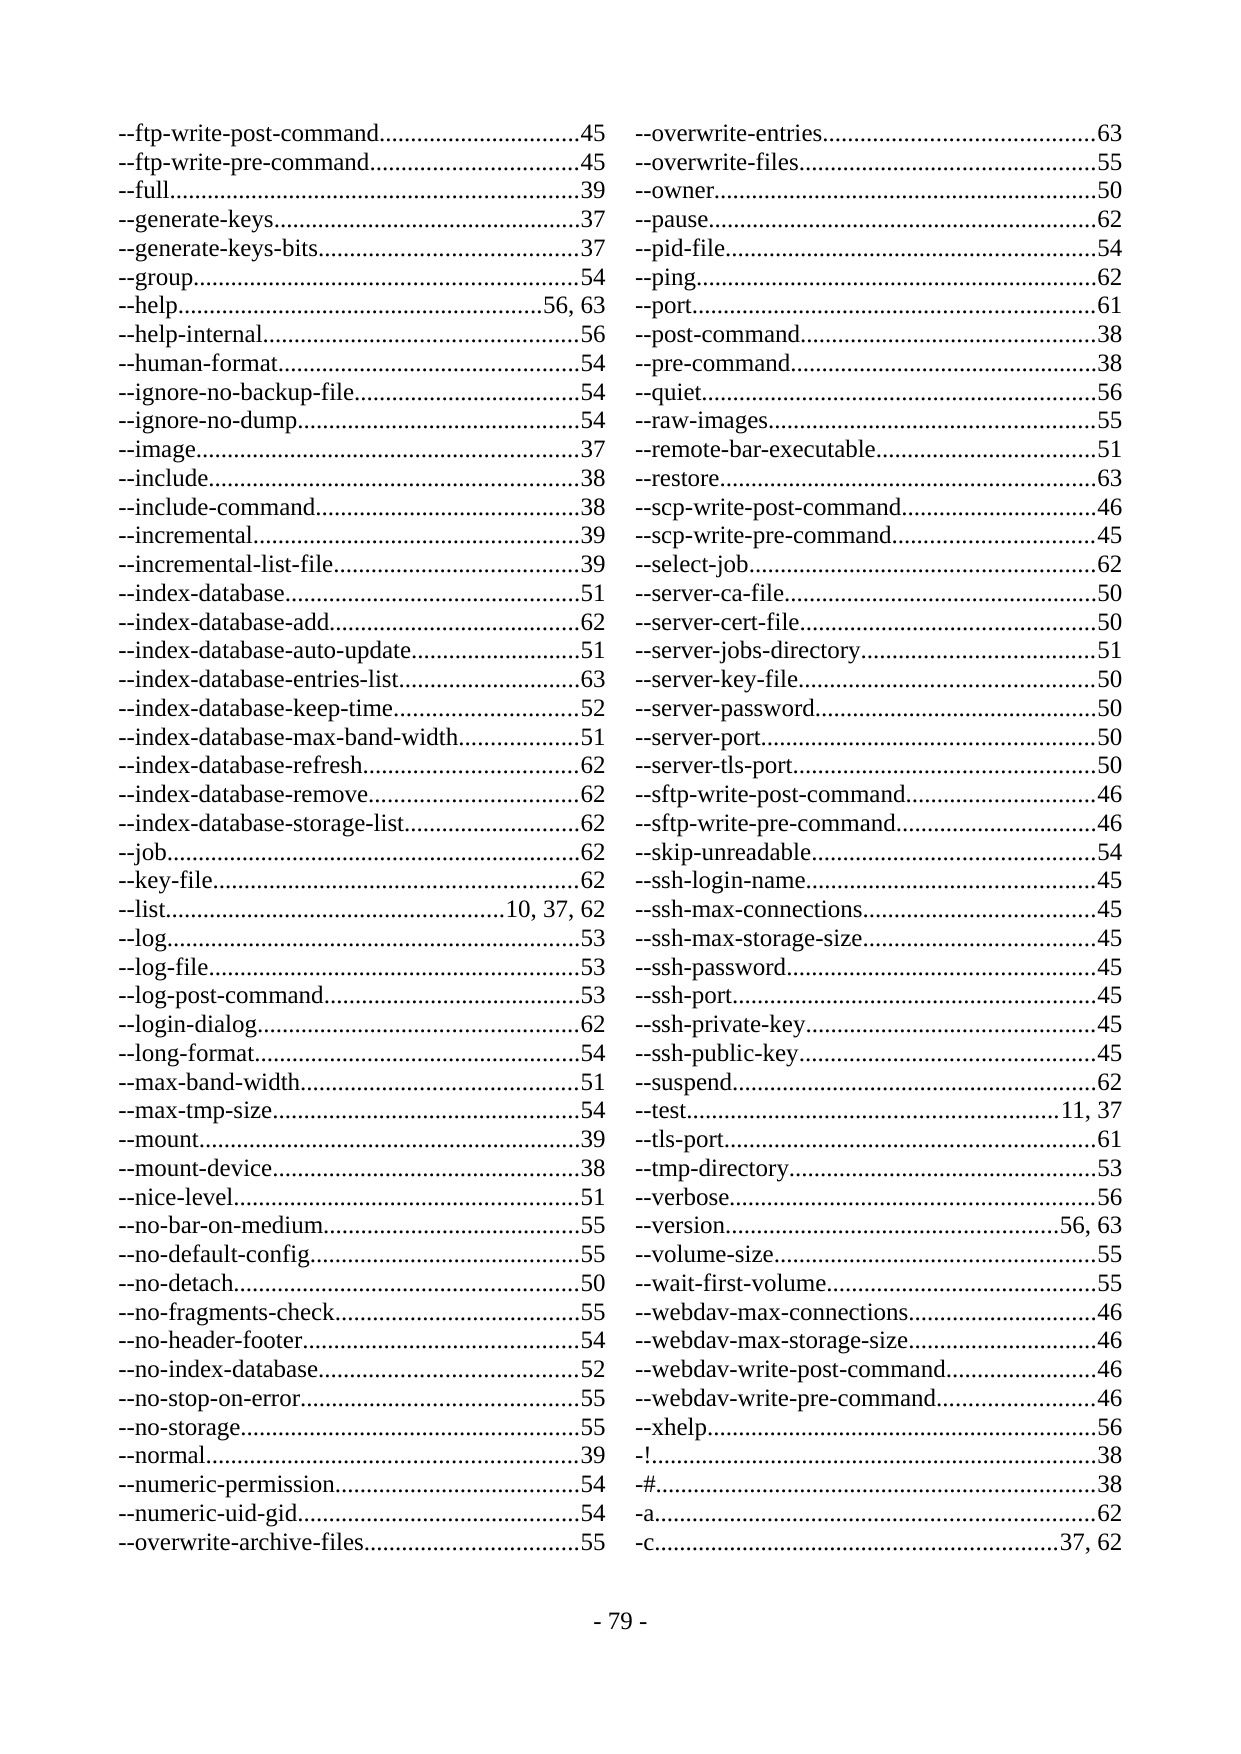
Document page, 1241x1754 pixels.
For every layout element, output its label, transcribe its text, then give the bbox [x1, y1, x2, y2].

text --restore 63 [635, 463, 1122, 492]
text --xhelp 56 [635, 1412, 1122, 1441]
text --sftp-write-pre-command 46 [635, 808, 1122, 837]
text --wait-first-volume 55 [635, 1268, 1122, 1297]
text --server-jobs-directory 51 [635, 636, 1122, 664]
text --webdav-max-connections 46 [635, 1297, 1122, 1326]
text --ssh-max-connections 45 [635, 894, 1122, 923]
text --scp-write-post-command 46 [635, 492, 1122, 521]
text --incremental-list-file 39 [118, 549, 605, 578]
text --index-database-remove 62 [118, 779, 605, 808]
text --ftp-write-post-command 45 [118, 118, 605, 147]
text --ssh-public-key 45 [635, 1038, 1122, 1067]
text --test 11, 37 [635, 1096, 1122, 1124]
text --mount 39 [118, 1124, 605, 1153]
text --post-command 38 [635, 319, 1122, 348]
text --normal 39 [118, 1441, 605, 1469]
text --list 10, 37, 62 [118, 894, 605, 923]
text --include 38 [118, 463, 605, 492]
text --version 56, 63 [635, 1211, 1122, 1239]
text --log-file 53 [118, 952, 605, 981]
text --server-cert-file 50 [635, 607, 1122, 636]
text --max-band-width 51 [118, 1067, 605, 1096]
text --index-database-entries-list 63 [118, 664, 605, 693]
text --ping 62 [635, 262, 1122, 291]
text --skip-unreadable 54 [635, 837, 1122, 866]
text --overwrite-entries 63 [635, 118, 1122, 147]
text --ignore-no-dump 54 [118, 406, 605, 434]
text --quiet 56 [635, 377, 1122, 406]
text --tmp-directory 53 [635, 1153, 1122, 1182]
text --no-stop-on-error 55 [118, 1383, 605, 1412]
text --no-bar-on-medium 55 [118, 1211, 605, 1239]
text --no-fragments-check 55 [118, 1297, 605, 1326]
text --ssh-private-key 45 [635, 1009, 1122, 1038]
text --max-tmp-size 54 [118, 1096, 605, 1124]
text --image 37 [118, 434, 605, 463]
text --generate-keys 37 [118, 204, 605, 233]
text --index-database 51 [118, 578, 605, 607]
text --mount-device 38 [118, 1153, 605, 1182]
text --owner 50 [635, 176, 1122, 204]
text --help 56, 63 [118, 291, 605, 319]
text --webdav-write-pre-command 46 [635, 1383, 1122, 1412]
text --human-format 54 [118, 348, 605, 377]
text --overwrite-files 55 [635, 147, 1122, 176]
text --long-format 54 [118, 1038, 605, 1067]
text --ssh-port 45 [635, 981, 1122, 1009]
text --nice-level 51 [118, 1182, 605, 1211]
text --server-password 50 [635, 693, 1122, 722]
text --ignore-no-backup-file 54 [118, 377, 605, 406]
text --job 62 [118, 837, 605, 866]
text --index-database-storage-list 62 [118, 808, 605, 837]
text --overwrite-archive-files 55 [118, 1527, 605, 1556]
text --ssh-password 45 [635, 952, 1122, 981]
text --index-database-auto-update 51 [118, 636, 605, 664]
text --ssh-max-storage-size 45 [635, 923, 1122, 952]
text --verbose 56 [635, 1182, 1122, 1211]
text --index-database-max-band-width 51 [118, 722, 605, 751]
text --incremental 39 [118, 521, 605, 549]
text --log 53 [118, 923, 605, 952]
text --sftp-write-post-command 46 [635, 779, 1122, 808]
text --no-index-database 52 [118, 1354, 605, 1383]
text --ssh-login-name 45 [635, 866, 1122, 894]
text --no-storage 55 [118, 1412, 605, 1441]
text --scp-write-pre-command 45 [635, 521, 1122, 549]
text --log-post-command 53 [118, 981, 605, 1009]
text --index-database-keep-time 52 [118, 693, 605, 722]
text --volume-size 55 [635, 1239, 1122, 1268]
text --pre-command 38 [635, 348, 1122, 377]
text --include-command 38 [118, 492, 605, 521]
text --help-internal 56 [118, 319, 605, 348]
text --key-file 62 [118, 866, 605, 894]
text --server-key-file 50 [635, 664, 1122, 693]
text --pid-file 54 [635, 233, 1122, 262]
text --webdav-write-post-command 46 [635, 1354, 1122, 1383]
text --server-ca-file 50 [635, 578, 1122, 607]
text --no-detach 50 [118, 1268, 605, 1297]
text --ftp-write-pre-command 45 [118, 147, 605, 176]
text --raw-images 55 [635, 406, 1122, 434]
text --server-tls-port 50 [635, 751, 1122, 779]
text --group 54 [118, 262, 605, 291]
text --index-database-add 62 [118, 607, 605, 636]
text -! 38 [635, 1441, 1122, 1469]
text --select-job 62 [635, 549, 1122, 578]
text --login-dialog 62 [118, 1009, 605, 1038]
text --suspend 62 [635, 1067, 1122, 1096]
text --remote-bar-executable 51 [635, 434, 1122, 463]
text --server-port 50 [635, 722, 1122, 751]
text --generate-keys-bits 37 [118, 233, 605, 262]
text --no-header-footer 54 [118, 1326, 605, 1354]
text --pause 62 [635, 204, 1122, 233]
text --tls-port 61 [635, 1124, 1122, 1153]
text -# 38 [635, 1469, 1122, 1498]
text --full 39 [118, 176, 605, 204]
text --no-default-config 55 [118, 1239, 605, 1268]
text --numeric-uid-gid 54 [118, 1498, 605, 1527]
text --numeric-permission 54 [118, 1469, 605, 1498]
text --webdav-max-storage-size 46 [635, 1326, 1122, 1354]
text -a 62 [635, 1498, 1122, 1527]
text --index-database-refresh 62 [118, 751, 605, 779]
text --port 61 [635, 291, 1122, 319]
text -c 37, 62 [635, 1527, 1122, 1556]
